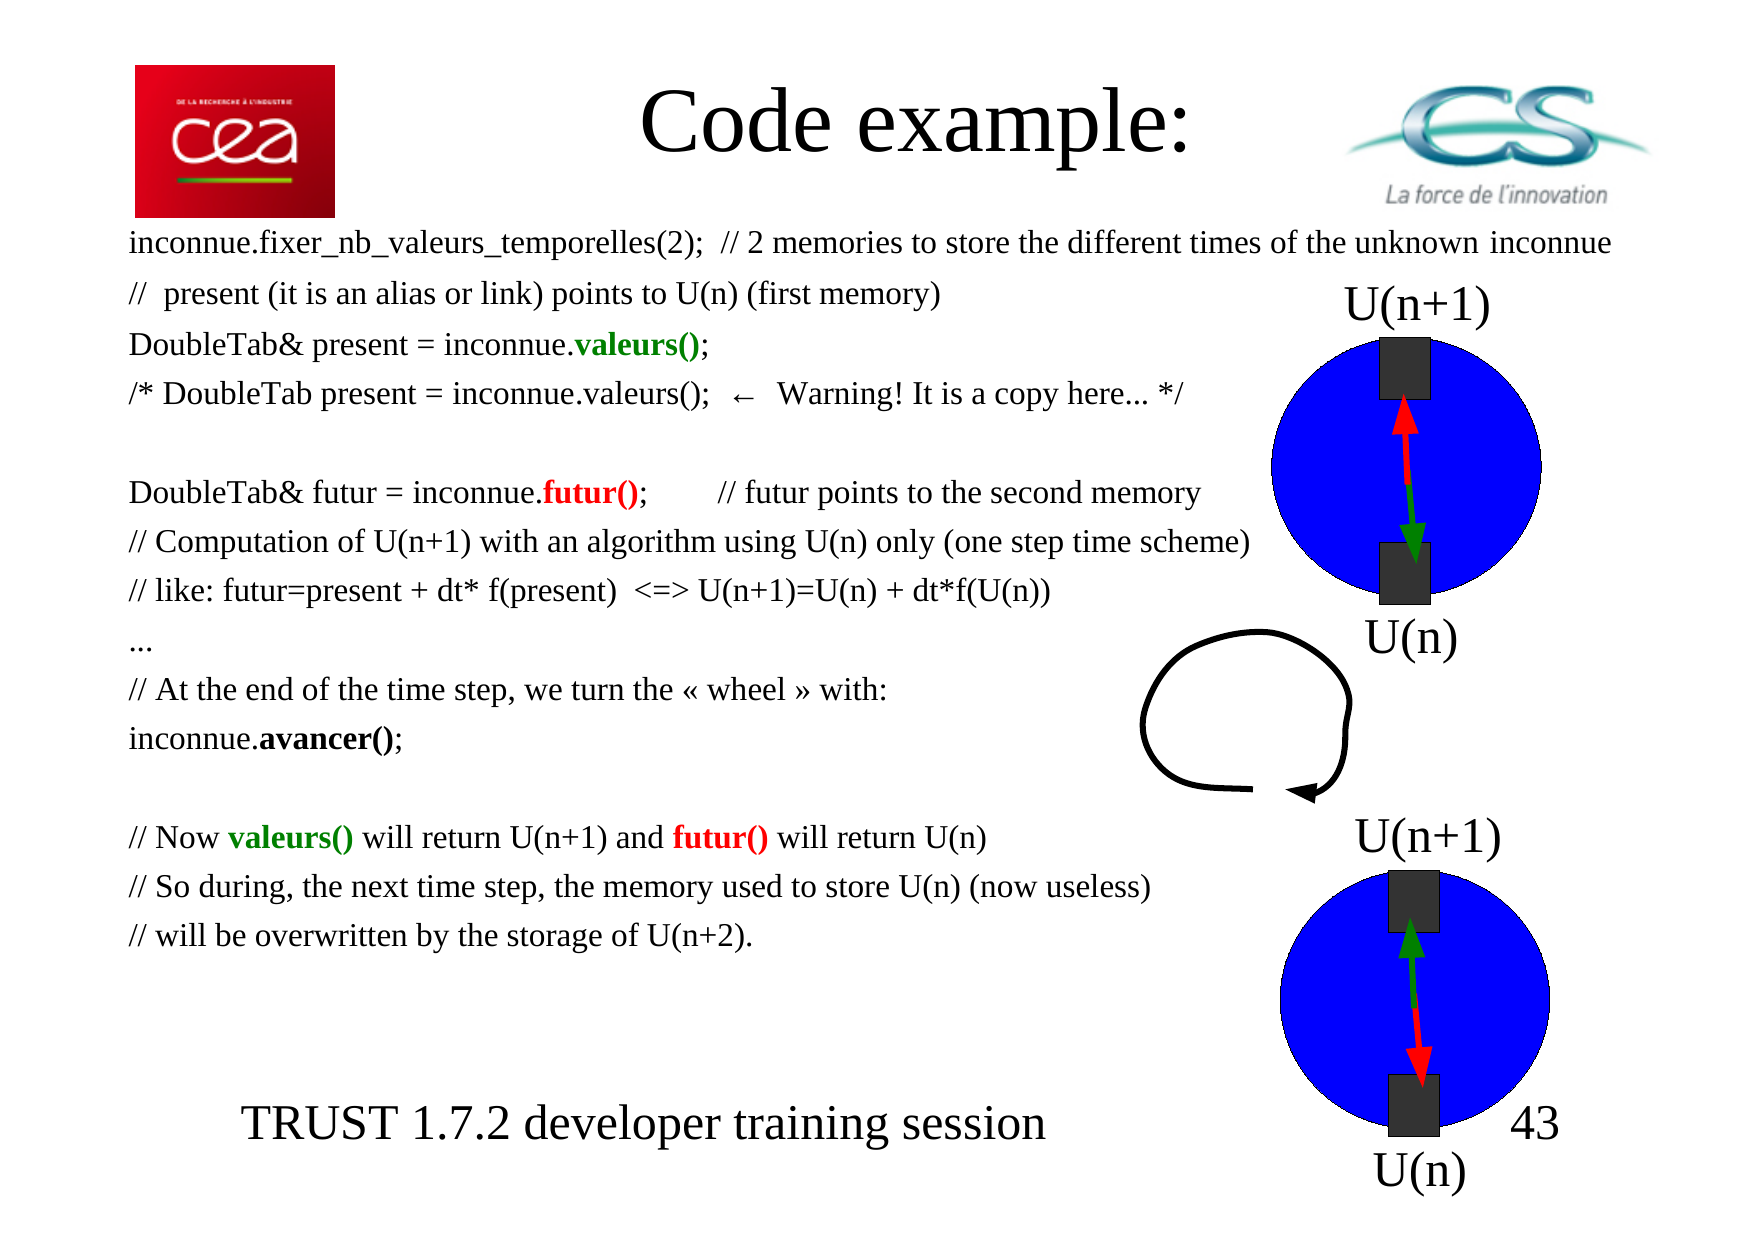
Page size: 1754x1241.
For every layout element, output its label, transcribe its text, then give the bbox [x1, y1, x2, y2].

picture [135, 65, 224, 161]
text_box U(n) [1357, 1128, 1510, 1204]
text_box U(n) [1349, 596, 1502, 671]
title Code example: [224, 51, 1609, 161]
picture [1609, 73, 1662, 161]
list inconnue.fixer_nb_valeurs_temporelles(2); // 2 memories to store the different times of the unknown inconnue // present (it is an alias or link) points to U(n) (first memory) DoubleTab& present = inconnue.valeurs(); /* DoubleTab present = inconnue.valeurs(); ← Warning! It is a copy here... */ DoubleTab& futur = inconnue.futur(); // futur points to the second memory // Computation of U(n+1) with an algorithm using U(n) only (one step time scheme) // like: futur=present + dt* f(present) <=> U(n+1)=U(n) + dt*f(U(n)) ... // At the end of the time step, we turn the « wheel » with: inconnue.avancer(); // Now valeurs() will return U(n+1) and futur() will return U(n) // So during, the next time step, the memory used to store U(n) (now useless) // will be overwritten by the storage of U(n+2). [112, 161, 1671, 973]
text_box U(n+1) [1328, 262, 1527, 338]
text_box [1280, 871, 1550, 1128]
text_box U(n+1) [1339, 795, 1538, 871]
text_box [1271, 338, 1542, 596]
